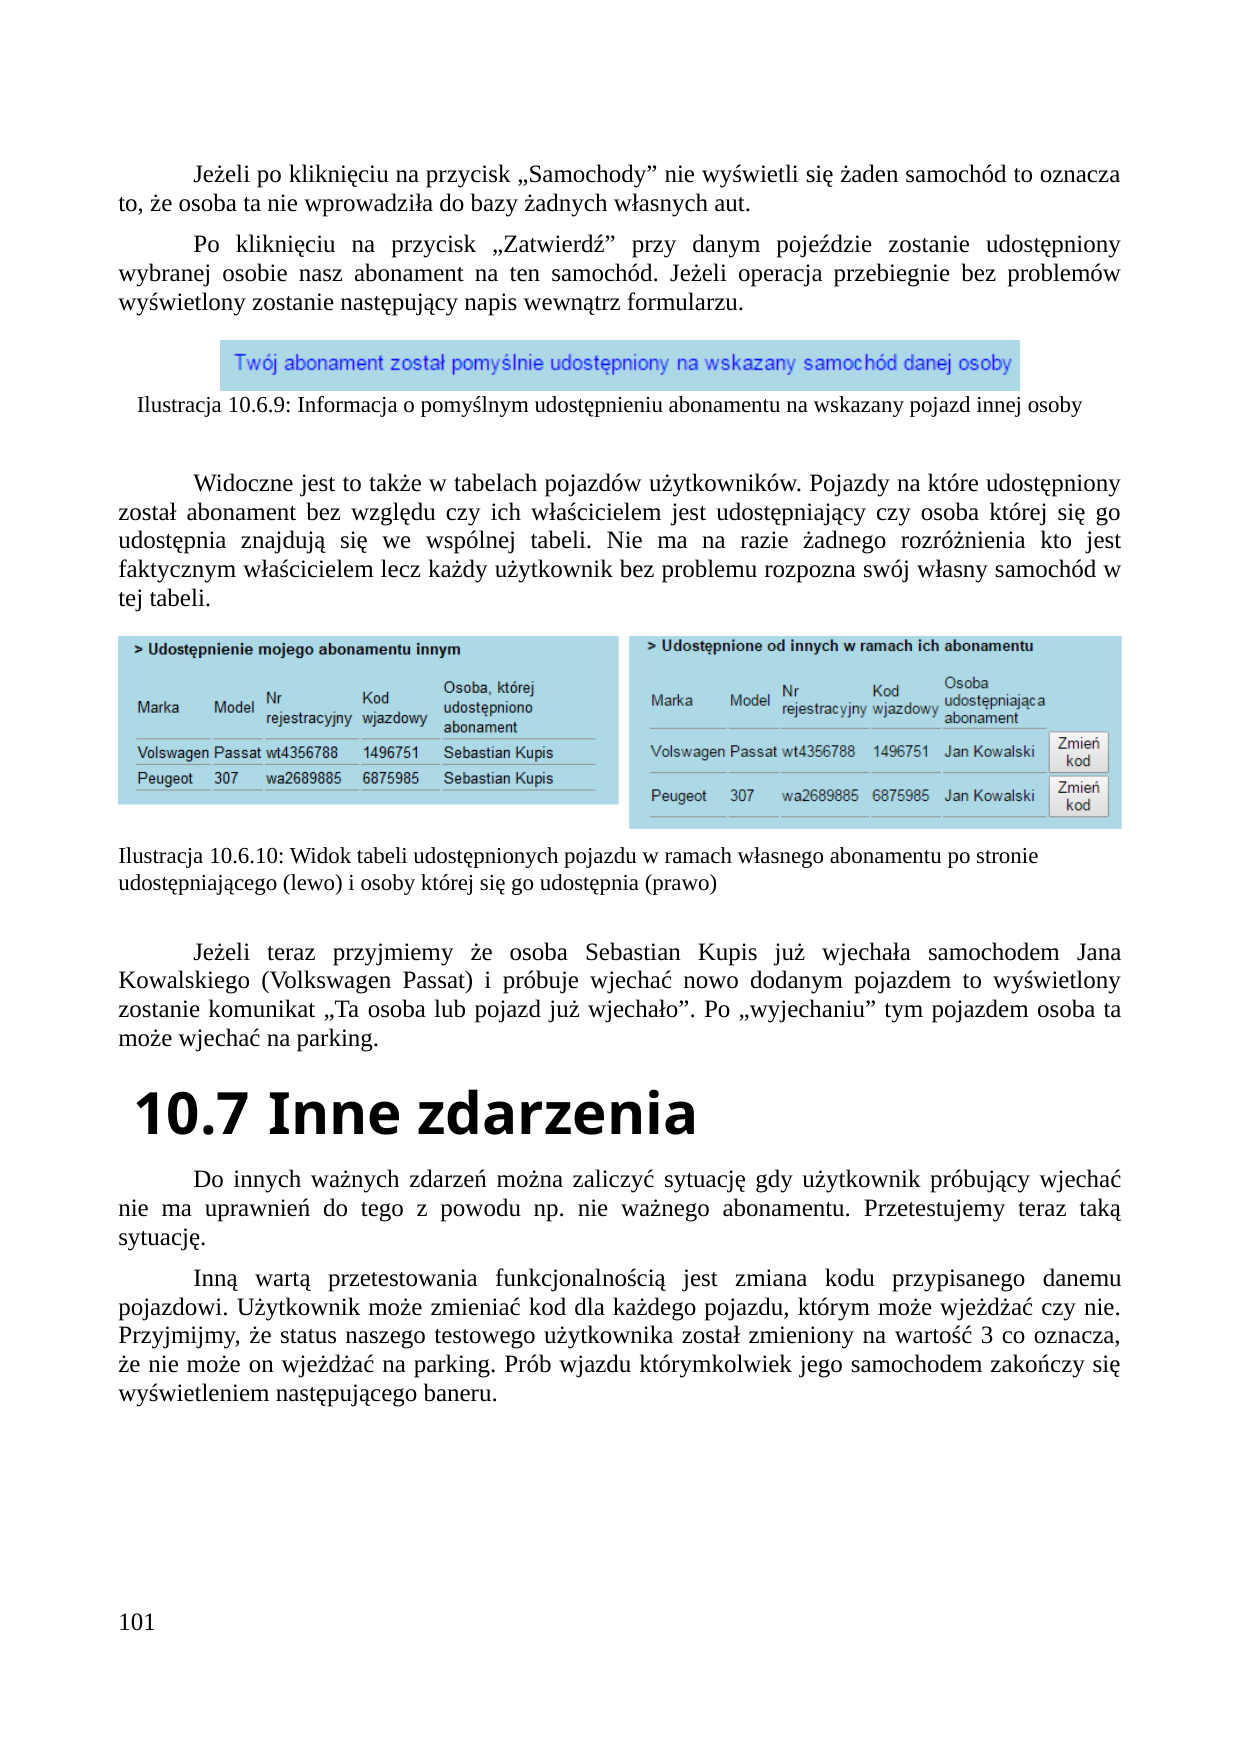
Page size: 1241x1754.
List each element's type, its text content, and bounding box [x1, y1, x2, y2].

text Inną wartą przetestowania funkcjonalnością jest zmiana kodu przypisanego danemu pojazdowi. Użytkownik może zmieniać kod dla każdego pojazdu, którym może wjeżdżać czy nie. Przyjmijmy, że status naszego testowego użytkownika został zmieniony na wartość 3 co oznacza, że nie może on wjeżdżać na parking. Prób wjazdu którymkolwiek jego samochodem zakończy się wyświetleniem następującego baneru. [118, 1263, 1122, 1407]
text Do innych ważnych zdarzeń można zaliczyć sytuację gdy użytkownik próbujący wjechać nie ma uprawnień do tego z powodu np. nie ważnego abonamentu. Przetestujemy teraz taką sytuację. [118, 1164, 1122, 1251]
text Ilustracja 10.6.10: Widok tabeli udostępnionych pojazdu w ramach własnego abonamentu po stronie udostępniającego (lewo) i osoby której się go udostępnia (prawo) [118, 843, 1122, 895]
text Po kliknięciu na przycisk „Zatwierdź” przy danym pojeździe zostanie udostępniony wybranej osobie nasz abonament na ten samochód. Jeżeli operacja przebiegnie bez problemów wyświetlony zostanie następujący napis wewnątrz formularzu. [118, 229, 1122, 316]
text Jeżeli po kliknięciu na przycisk „Samochody” nie wyświetli się żaden samochód to oznacza to, że osoba ta nie wprowadziła do bazy żadnych własnych aut. [118, 159, 1122, 217]
subtitle Inne zdarzenia [118, 1072, 1122, 1152]
text Ilustracja 10.6.9: Informacja o pomyślnym udostępnieniu abonamentu na wskazany pojazd innej osoby [137, 341, 1104, 417]
text Widoczne jest to także w tabelach pojazdów użytkowników. Pojazdy na które udostępniony został abonament bez względu czy ich właścicielem jest udostępniający czy osoba której się go udostępnia znajdują się we wspólnej tabeli. Nie ma na razie żadnego rozróżnienia kto jest faktycznym właścicielem lecz każdy użytkownik bez problemu rozpozna swój własny samochód w tej tabeli. [118, 468, 1122, 612]
picture [220, 340, 1020, 391]
text Jeżeli teraz przyjmiemy że osoba Sebastian Kupis już wjechała samochodem Jana Kowalskiego (Volkswagen Passat) i próbuje wjechać nowo dodanym pojazdem to wyświetlony zostanie komunikat „Ta osoba lub pojazd już wjechało”. Po „wyjechaniu” tym pojazdem osoba ta może wjechać na parking. [118, 937, 1122, 1052]
picture [118, 636, 1123, 843]
